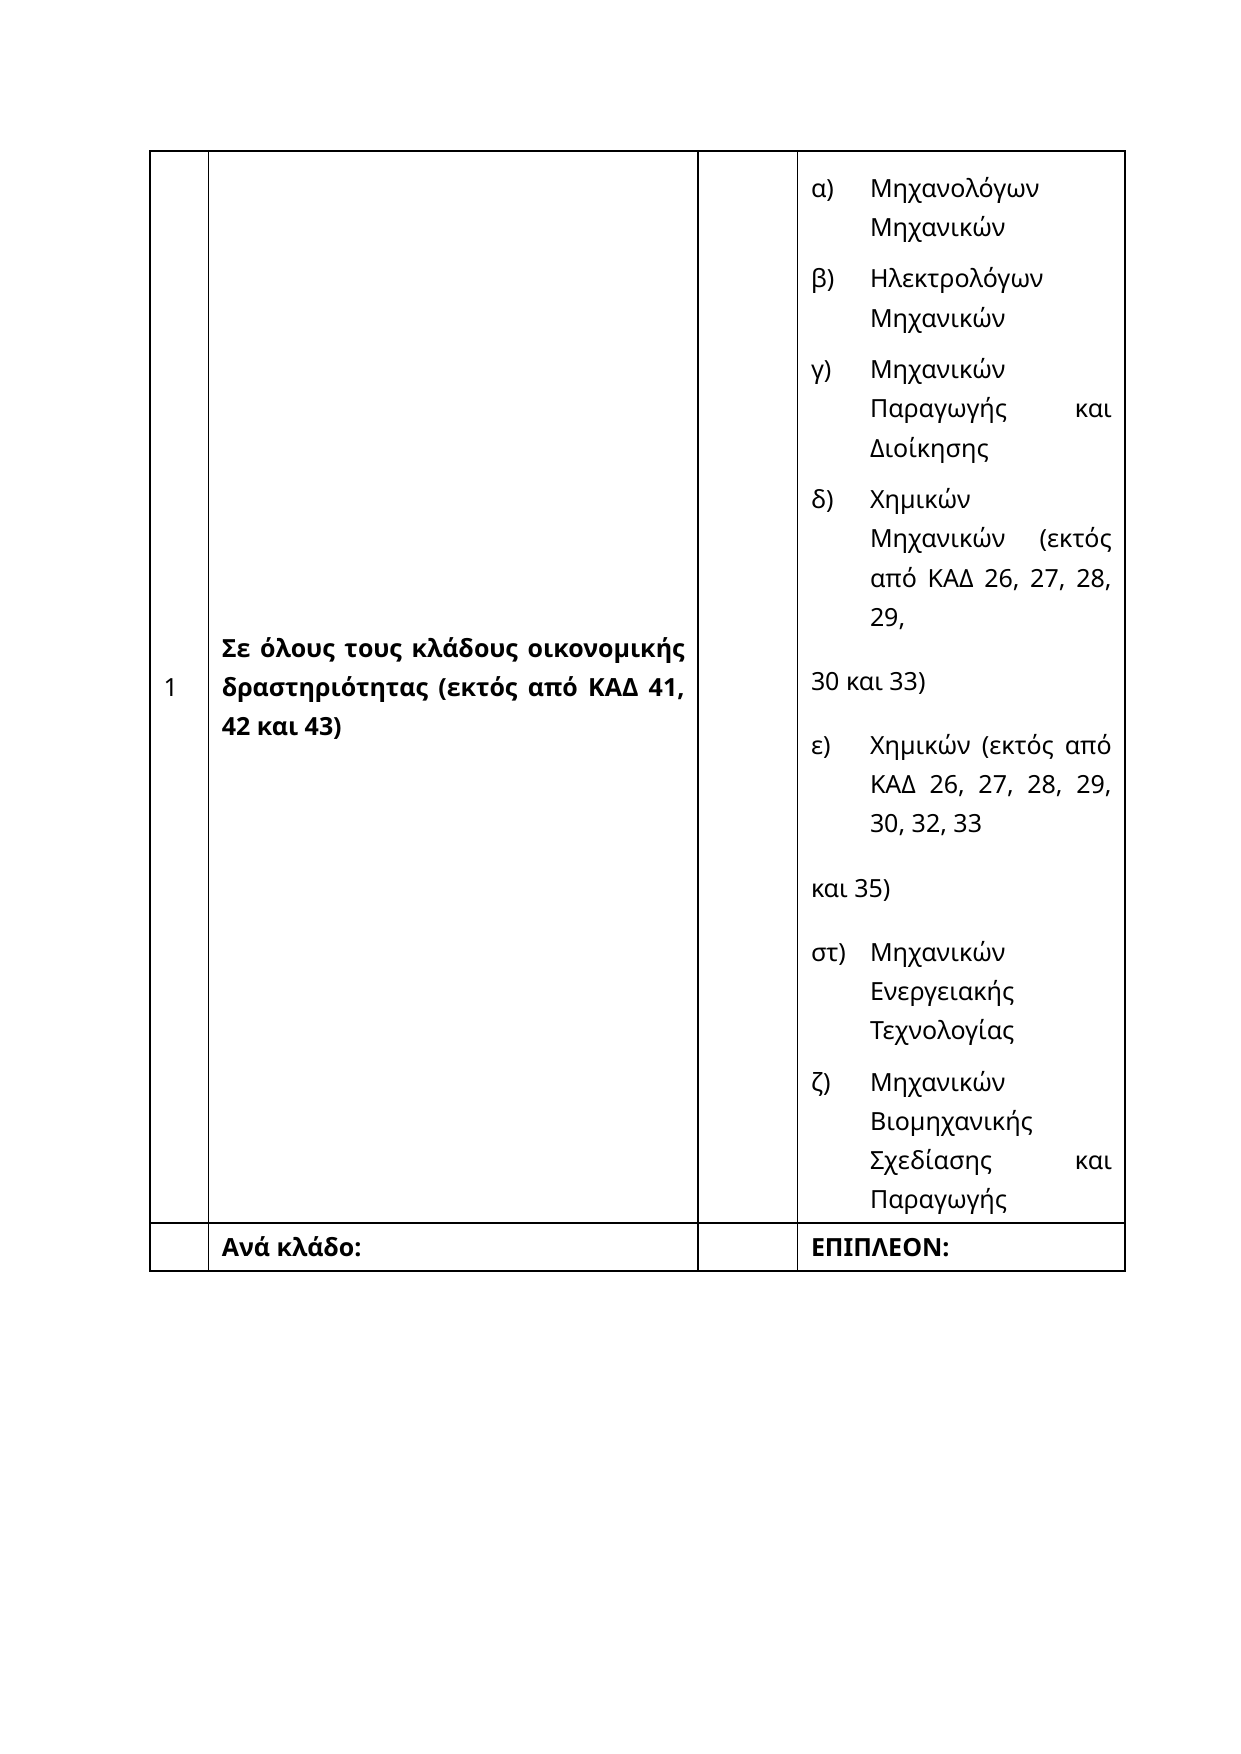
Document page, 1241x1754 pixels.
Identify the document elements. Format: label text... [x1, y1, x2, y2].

table_cell α) Μηχανολόγων Μηχανικών β) Ηλεκτρολόγων Μηχανικών γ) Μηχανικών Παραγωγής και Διοίκησης δ) Χημικών Μηχανικών (εκτός από ΚΑΔ 26, 27, 28, 29, 30 και 33) ε) Χημικών (εκτός από ΚΑΔ 26, 27, 28, 29, 30, 32, 33 και 35) στ) Μηχανικών Ενεργειακής Τεχνολογίας ζ) Μηχανικών Βιομηχανικής Σχεδίασης και Παραγωγής [798, 152, 1124, 1222]
table_cell 1 [151, 152, 208, 1222]
table_cell [699, 1224, 797, 1270]
table_cell [699, 152, 797, 1222]
table_cell Σε όλους τους κλάδους οικονομικής δραστηριότητας (εκτός από ΚΑΔ 41, 42 και 43) [209, 152, 697, 1222]
table_cell [151, 1224, 208, 1270]
table_cell Ανά κλάδο: [209, 1224, 697, 1270]
table_cell ΕΠΙΠΛΕΟΝ: [798, 1224, 1124, 1270]
